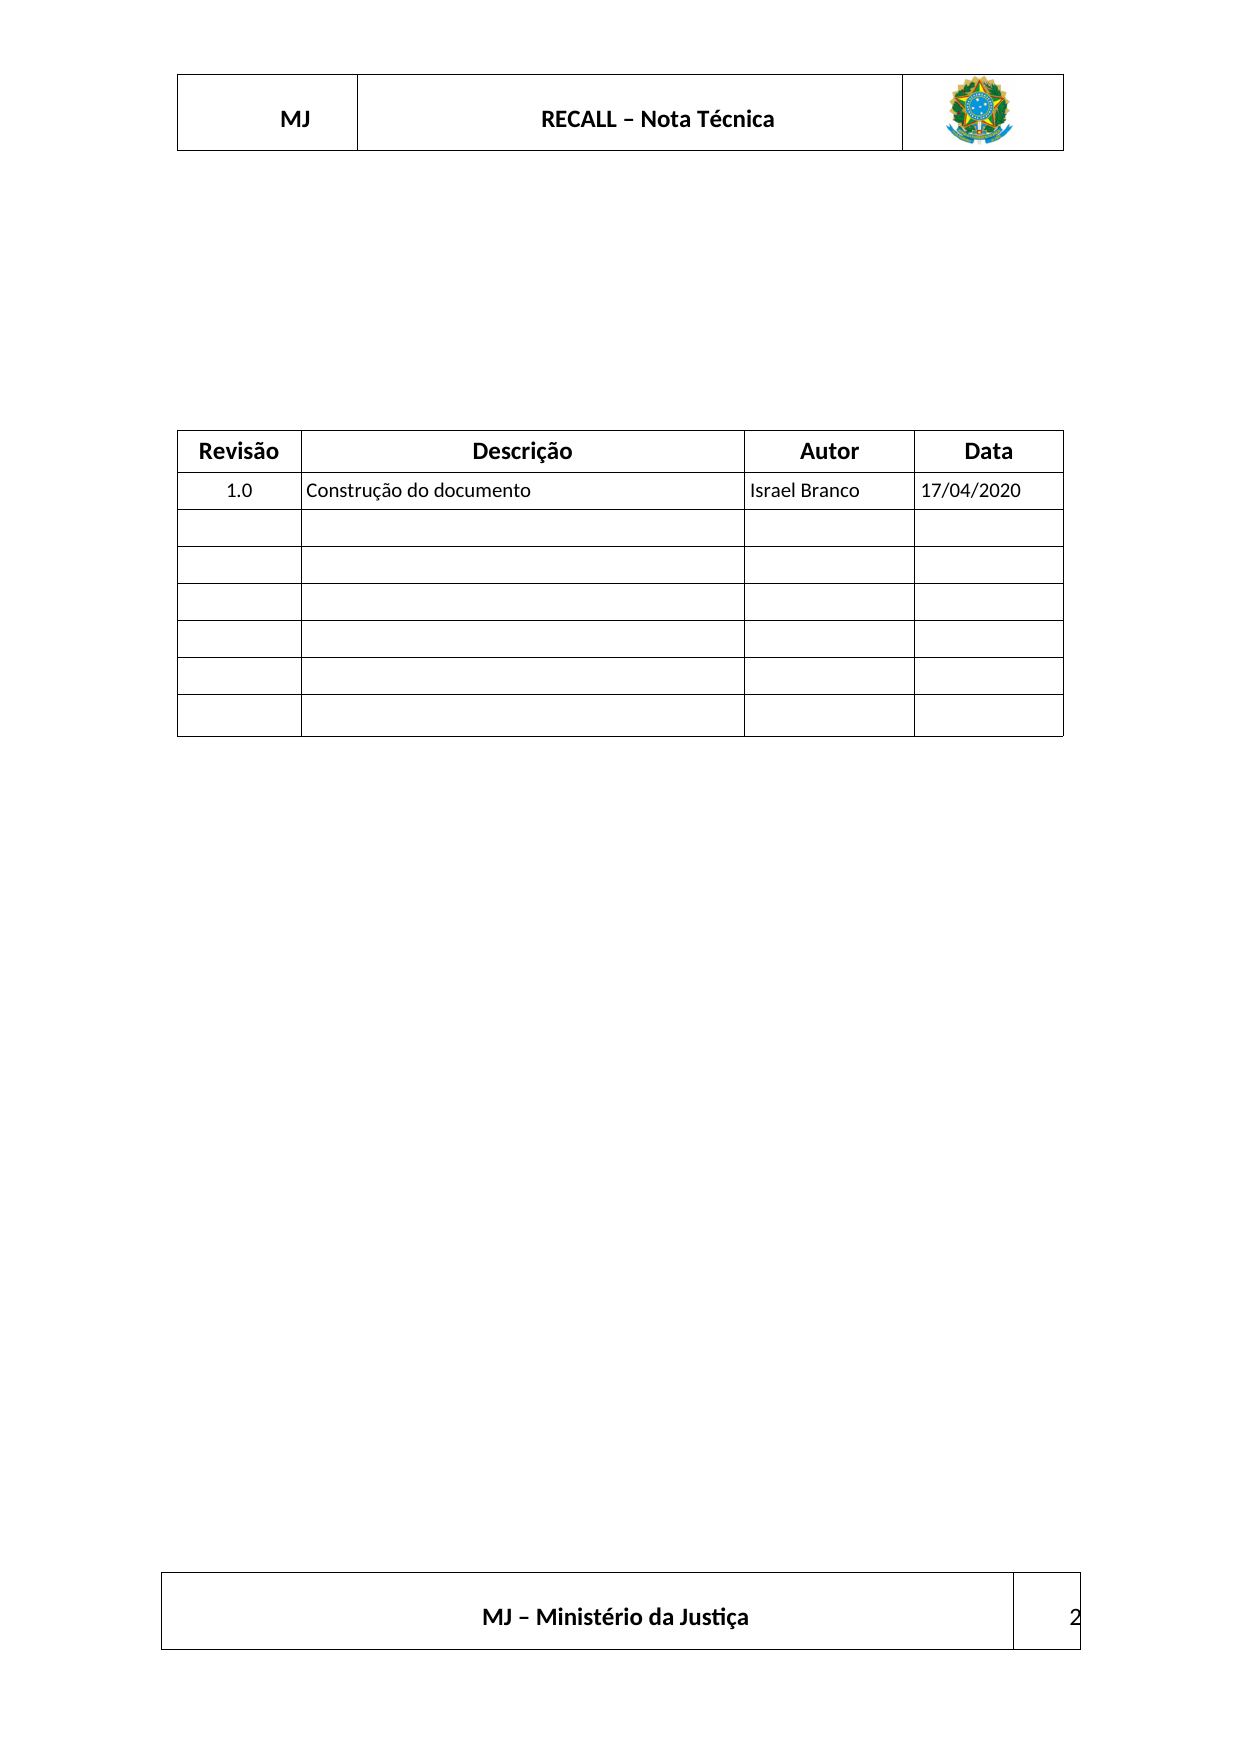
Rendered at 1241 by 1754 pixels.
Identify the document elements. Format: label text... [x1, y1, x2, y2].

table_cell [302, 510, 744, 546]
table_cell [745, 695, 914, 736]
table_header Data [915, 431, 1063, 472]
table_cell [745, 621, 914, 657]
table_cell [178, 621, 301, 657]
table_cell [745, 584, 914, 619]
table_cell [915, 547, 1063, 583]
table_cell [302, 584, 744, 619]
table_cell [302, 695, 744, 736]
table_cell [302, 621, 744, 657]
table_cell [745, 510, 914, 546]
table_cell [178, 584, 301, 619]
table_cell [745, 658, 914, 693]
table_cell [178, 695, 301, 736]
table_cell [915, 658, 1063, 693]
table_cell [302, 658, 744, 693]
table_cell [178, 658, 301, 693]
table_cell [178, 547, 301, 583]
table_cell 17/04/2020 [915, 473, 1063, 509]
table_cell [915, 510, 1063, 546]
table_cell Israel Branco [745, 473, 914, 509]
table_header Descrição [302, 431, 744, 472]
table_cell [915, 695, 1063, 736]
table_cell Construção do documento [302, 473, 744, 509]
table_cell [915, 584, 1063, 619]
table_cell [915, 621, 1063, 657]
table_header Autor [745, 431, 914, 472]
table_cell [178, 510, 301, 546]
table_cell [302, 547, 744, 583]
table_header Revisão [178, 431, 301, 472]
table_cell [745, 547, 914, 583]
picture [944, 75, 1020, 149]
table_cell 1.0 [178, 473, 301, 509]
